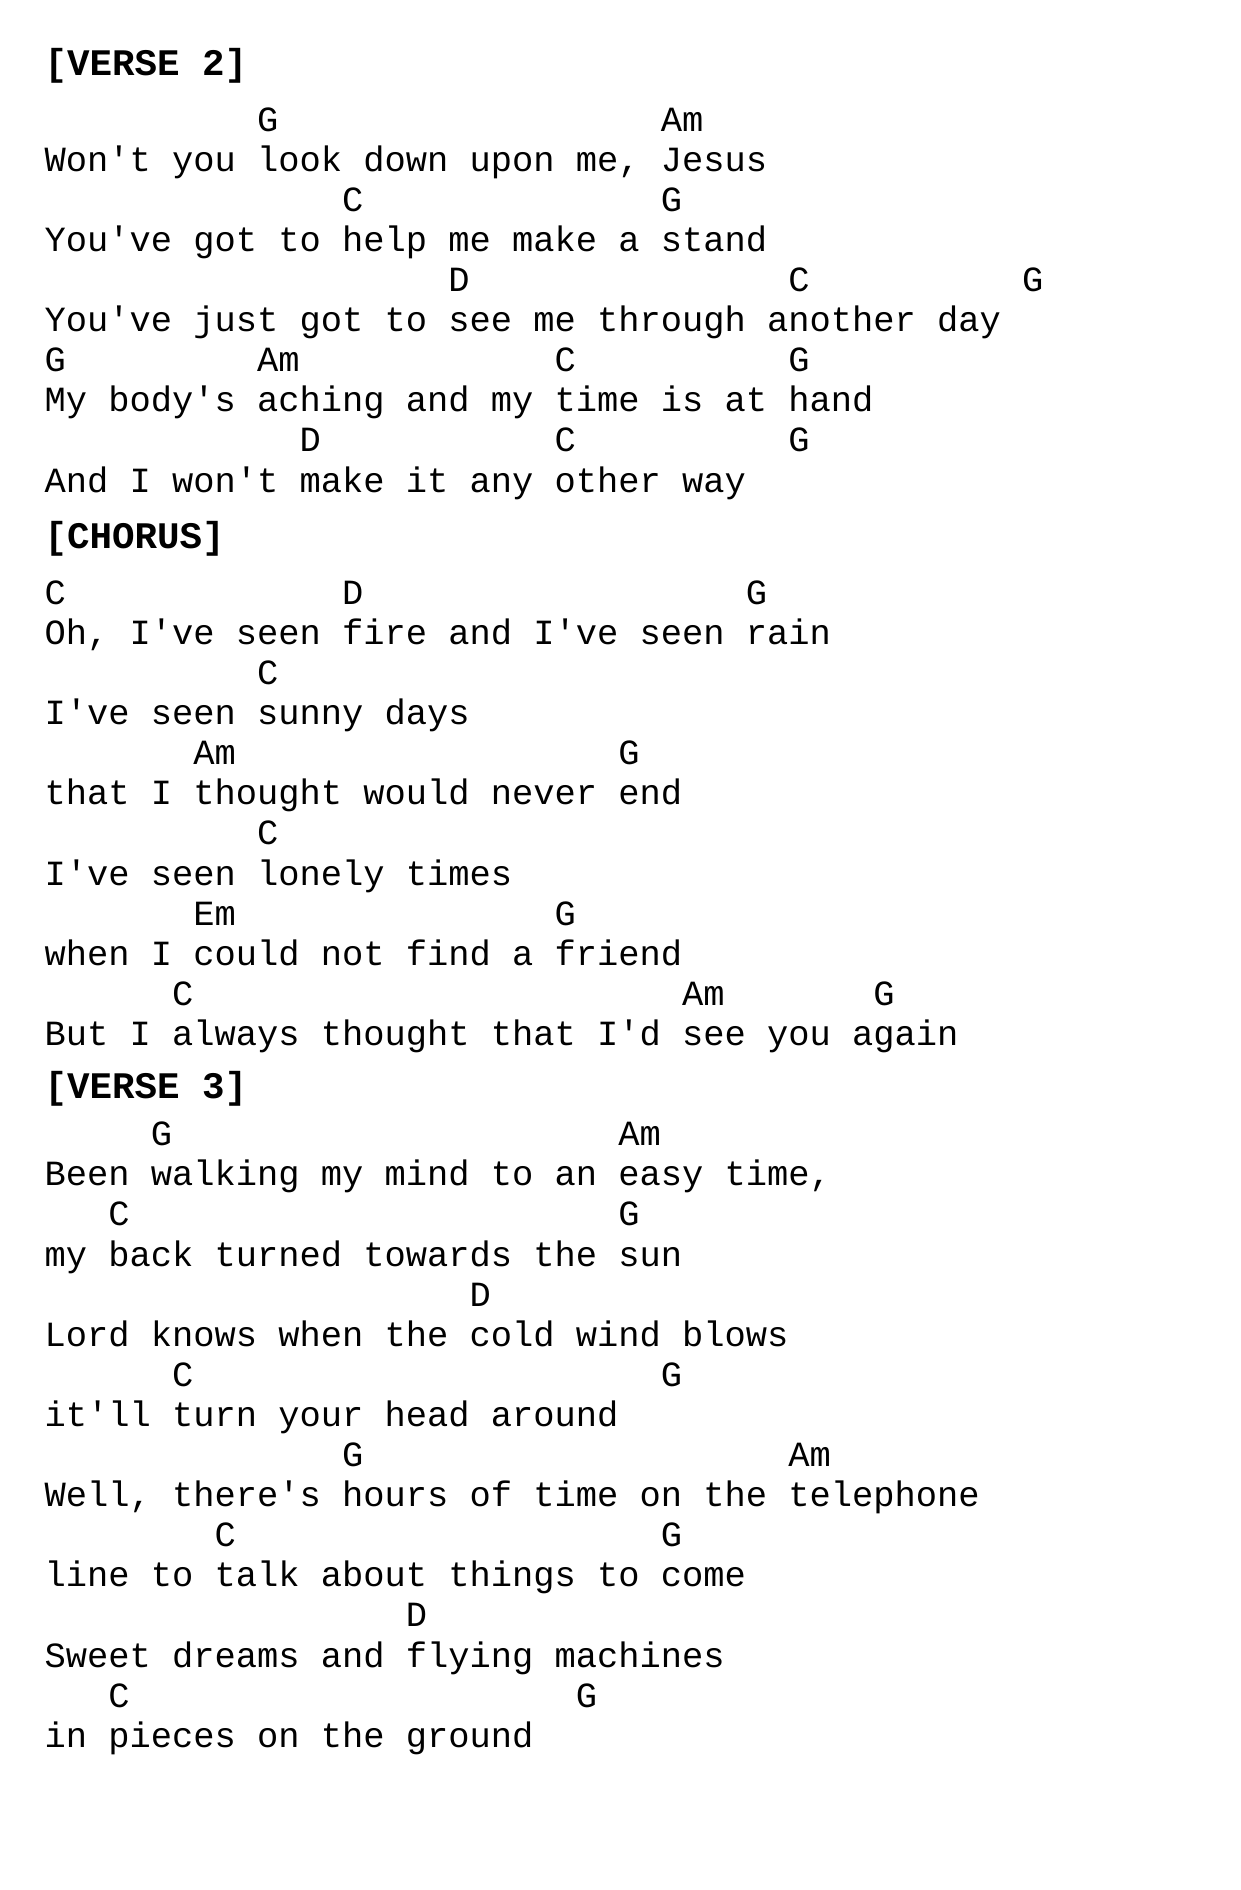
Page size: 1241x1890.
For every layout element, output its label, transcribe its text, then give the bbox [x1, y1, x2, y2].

text C [44, 815, 1063, 855]
text G Am [44, 1116, 1063, 1156]
subtitle [CHORUS] [44, 517, 1063, 560]
text D C G [44, 262, 1063, 302]
text C G [44, 1517, 1063, 1557]
text Oh, I've seen fire and I've seen rain [44, 615, 1063, 655]
text G Am C G [44, 342, 1063, 382]
text Lord knows when the cold wind blows [44, 1317, 1063, 1357]
text You've got to help me make a stand [44, 222, 1063, 262]
text C Am G [44, 976, 1063, 1016]
text My body's aching and my time is at hand [44, 382, 1063, 422]
text Been walking my mind to an easy time, [44, 1156, 1063, 1196]
text G Am [44, 102, 1063, 142]
text that I thought would never end [44, 775, 1063, 815]
text line to talk about things to come [44, 1557, 1063, 1597]
subtitle [VERSE 3] [44, 1068, 1063, 1110]
text C D G [44, 575, 1063, 615]
text C G [44, 1678, 1063, 1718]
text it'll turn your head around [44, 1397, 1063, 1437]
subtitle [VERSE 2] [44, 44, 1063, 87]
text D [44, 1597, 1063, 1637]
text D [44, 1277, 1063, 1317]
text in pieces on the ground [44, 1718, 1063, 1758]
text my back turned towards the sun [44, 1236, 1063, 1277]
text You've just got to see me through another day [44, 302, 1063, 342]
text Em G [44, 896, 1063, 936]
text C G [44, 1196, 1063, 1236]
text G Am [44, 1437, 1063, 1477]
text Won't you look down upon me, Jesus [44, 142, 1063, 182]
text I've seen lonely times [44, 855, 1063, 896]
text And I won't make it any other way [44, 462, 1063, 503]
text Sweet dreams and flying machines [44, 1637, 1063, 1678]
text Well, there's hours of time on the telephone [44, 1477, 1063, 1517]
text But I always thought that I'd see you again [44, 1016, 1063, 1056]
text C [44, 655, 1063, 695]
text C G [44, 182, 1063, 222]
text when I could not find a friend [44, 936, 1063, 976]
text Am G [44, 735, 1063, 775]
text I've seen sunny days [44, 695, 1063, 735]
text D C G [44, 422, 1063, 462]
text C G [44, 1357, 1063, 1397]
